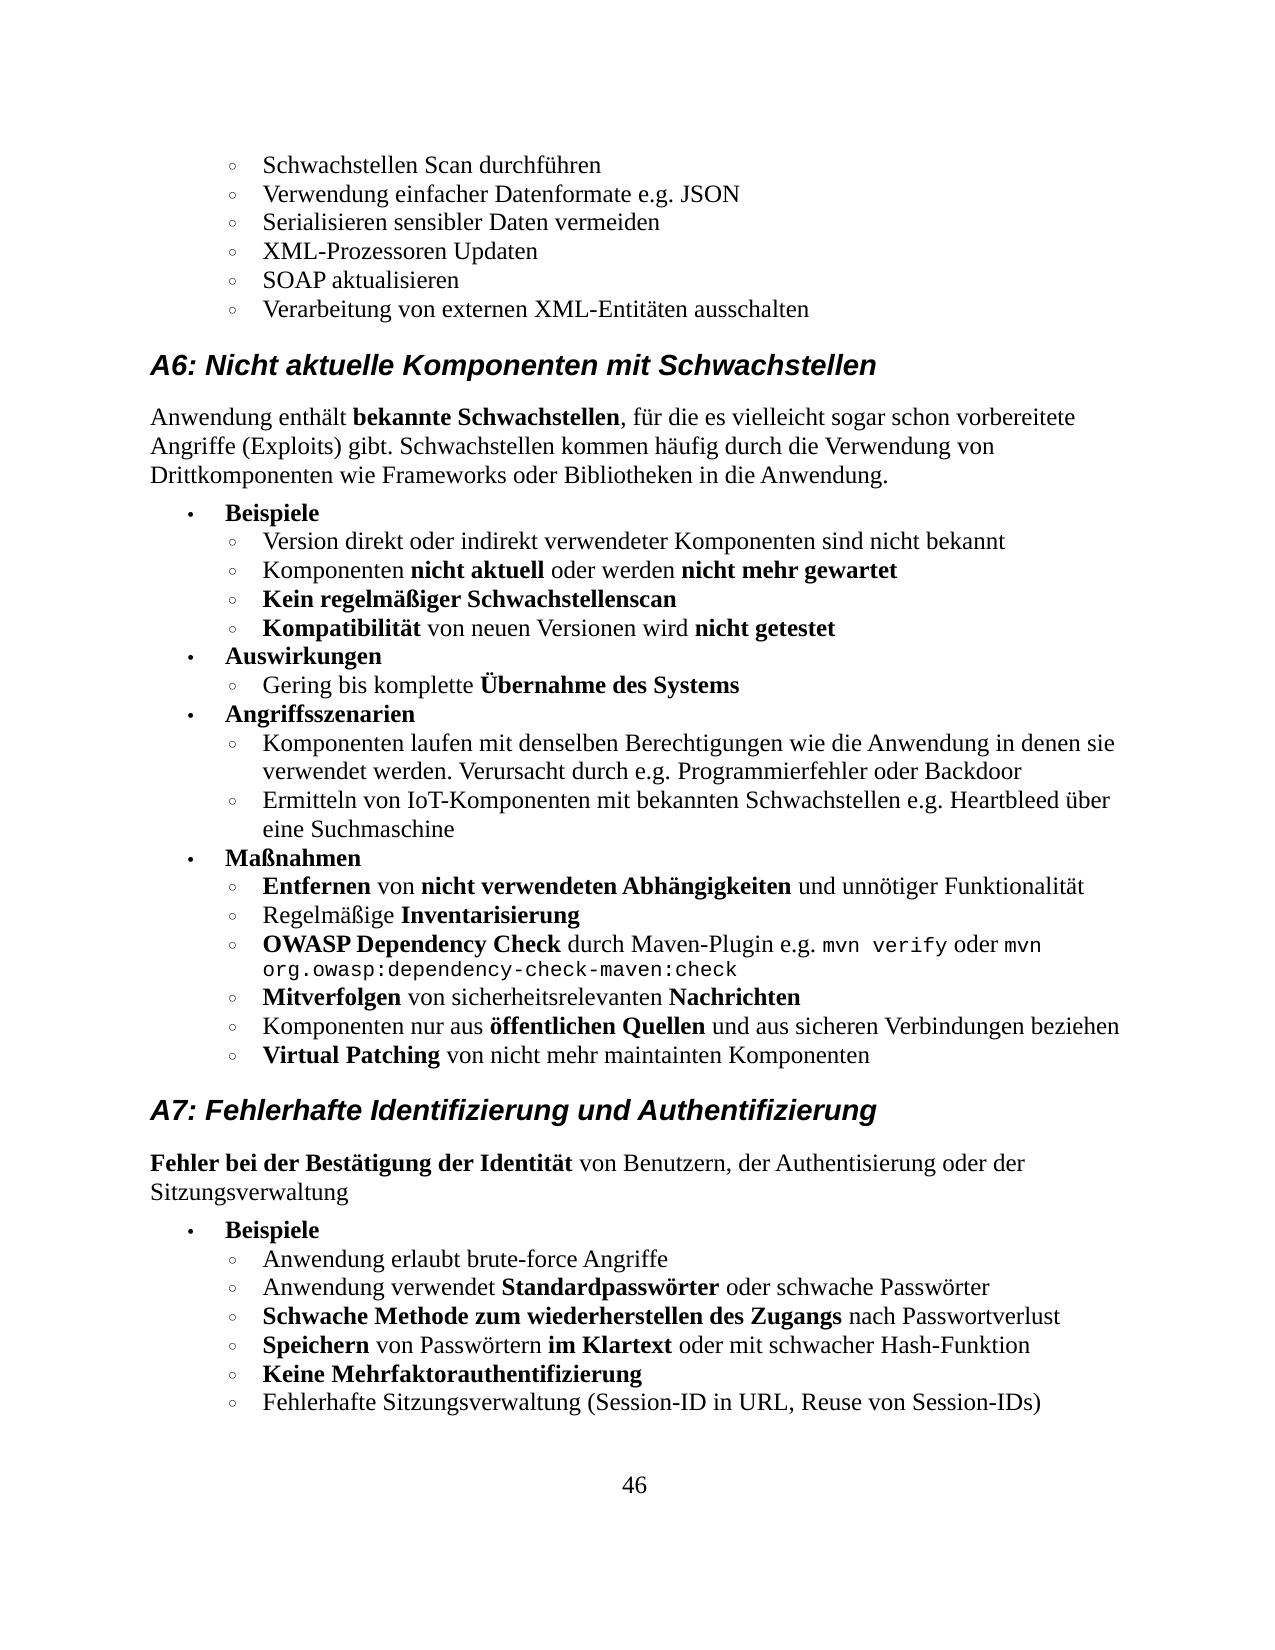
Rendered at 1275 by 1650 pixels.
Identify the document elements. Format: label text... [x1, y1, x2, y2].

list Entfernen von nicht verwendeten Abhängigkeiten und unnötiger Funktionalität [225, 871, 1125, 900]
list Anwendung erlaubt brute-force Angriffe [225, 1244, 1125, 1272]
list Kompatibilität von neuen Versionen wird nicht getestet [225, 613, 1125, 641]
list Schwache Methode zum wiederherstellen des Zugangs nach Passwortverlust [225, 1301, 1125, 1330]
list Anwendung verwendet Standardpasswörter oder schwache Passwörter [225, 1272, 1125, 1301]
list Keine Mehrfaktorauthentifizierung [225, 1359, 1125, 1387]
list Komponenten nicht aktuell oder werden nicht mehr gewartet [225, 555, 1125, 584]
text Fehler bei der Bestätigung der Identität von Benutzern, der Authentisierung oder der Sitzungsverwaltung [150, 1148, 1125, 1206]
text Anwendung enthält bekannte Schwachstellen, für die es vielleicht sogar schon vorbereitete Angriffe (Exploits) gibt. Schwachstellen kommen häufig durch die Verwendung von Drittkomponenten wie Frameworks oder Bibliotheken in die Anwendung. [150, 402, 1125, 489]
list Komponenten laufen mit denselben Berechtigungen wie die Anwendung in denen sie verwendet werden. Verursacht durch e.g. Programmierfehler oder Backdoor [225, 728, 1125, 785]
list Kein regelmäßiger Schwachstellenscan [225, 584, 1125, 613]
list Fehlerhafte Sitzungsverwaltung (Session-ID in URL, Reuse von Session-IDs) [225, 1387, 1125, 1416]
list Beispiele [187, 1215, 1125, 1244]
list Komponenten nur aus öffentlichen Quellen und aus sicheren Verbindungen beziehen [225, 1011, 1125, 1040]
list Version direkt oder indirekt verwendeter Komponenten sind nicht bekannt [225, 526, 1125, 555]
list Schwachstellen Scan durchführen [225, 150, 1125, 179]
list Mitverfolgen von sicherheitsrelevanten Nachrichten [225, 982, 1125, 1011]
list SOAP aktualisieren [225, 265, 1125, 294]
list OWASP Dependency Check durch Maven-Plugin e.g. mvn verify oder mvn org.owasp:dependency-check-maven:check [225, 929, 1125, 982]
list Auswirkungen [187, 641, 1125, 670]
list Speichern von Passwörtern im Klartext oder mit schwacher Hash-Funktion [225, 1330, 1125, 1359]
list Maßnahmen [187, 843, 1125, 871]
list Virtual Patching von nicht mehr maintainten Komponenten [225, 1040, 1125, 1068]
list Ermitteln von IoT-Komponenten mit bekannten Schwachstellen e.g. Heartbleed über eine Suchmaschine [225, 785, 1125, 843]
list Serialisieren sensibler Daten vermeiden [225, 207, 1125, 236]
list Angriffsszenarien [187, 699, 1125, 728]
subtitle A6: Nicht aktuelle Komponenten mit Schwachstellen [150, 347, 1125, 381]
subtitle A7: Fehlerhafte Identifizierung und Authentifizierung [150, 1093, 1125, 1127]
list Beispiele [187, 498, 1125, 526]
list Verarbeitung von externen XML-Entitäten ausschalten [225, 294, 1125, 322]
list XML-Prozessoren Updaten [225, 236, 1125, 265]
list Verwendung einfacher Datenformate e.g. JSON [225, 179, 1125, 207]
list Regelmäßige Inventarisierung [225, 900, 1125, 929]
list Gering bis komplette Übernahme des Systems [225, 670, 1125, 699]
